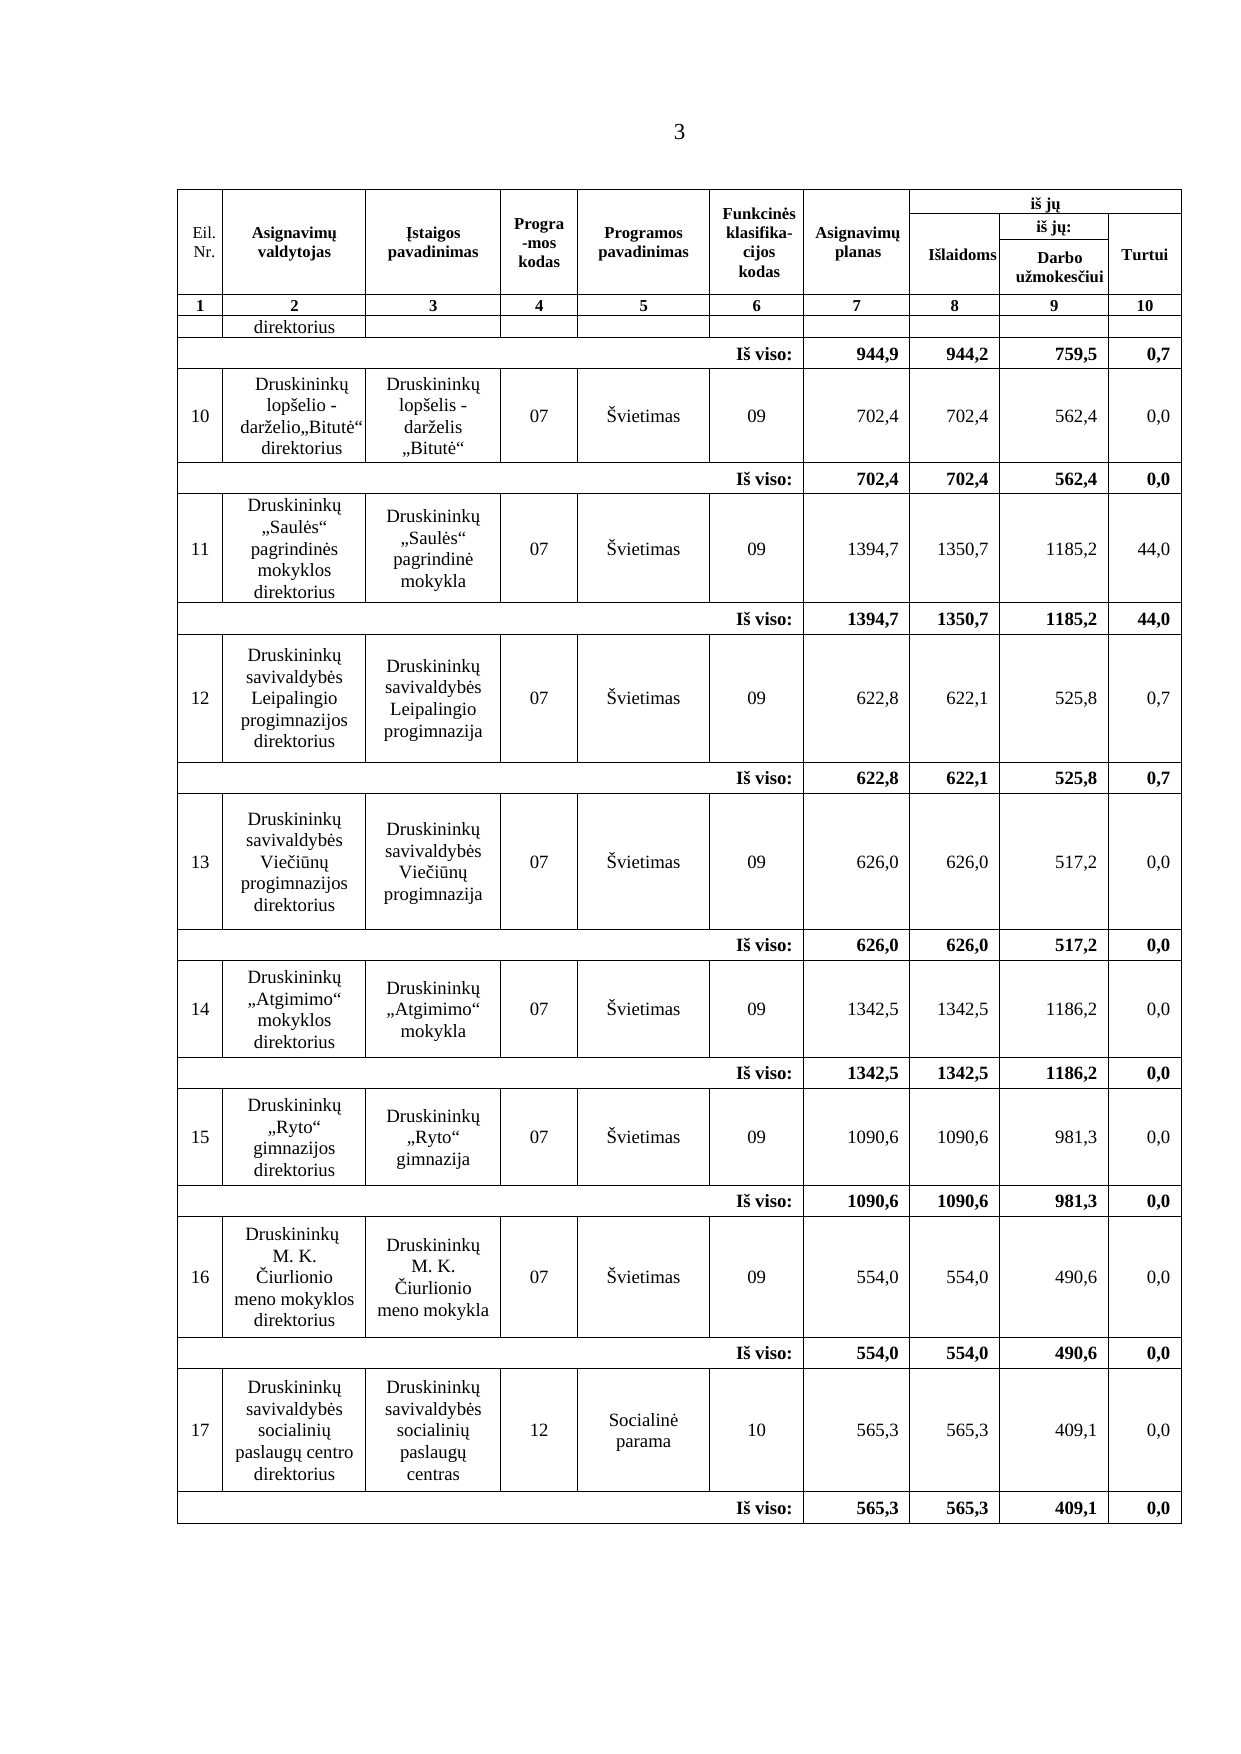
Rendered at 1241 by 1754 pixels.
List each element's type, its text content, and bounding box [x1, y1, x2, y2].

table_cell Druskininkų „Saulės“ pagrindinės mokyklos direktorius [223, 494, 365, 602]
table_cell Druskininkų savivaldybės Viečiūnų progimnazija [366, 794, 500, 929]
table_cell 07 [501, 635, 577, 762]
table_cell [366, 316, 500, 337]
table_cell 07 [501, 494, 577, 602]
table_cell 0,7 [1109, 338, 1181, 368]
table_cell 10 [178, 369, 222, 462]
table_cell Švietimas [578, 794, 709, 929]
table_cell 09 [710, 494, 803, 602]
table_cell Druskininkų savivaldybės Leipalingio progimnazijos direktorius [223, 635, 365, 762]
table_cell 7 [804, 295, 909, 314]
table_cell Iš viso: [178, 930, 803, 960]
table_cell 15 [178, 1089, 222, 1185]
table_cell 07 [501, 961, 577, 1057]
table_cell 525,8 [1000, 635, 1108, 762]
table_cell Turtui [1109, 214, 1181, 294]
table_cell 09 [710, 1217, 803, 1337]
table_cell 409,1 [1000, 1492, 1108, 1522]
table_cell 12 [178, 635, 222, 762]
table_cell 622,1 [910, 763, 999, 793]
table_cell 0,0 [1109, 794, 1181, 929]
table_cell [1109, 316, 1181, 337]
table_cell 09 [710, 369, 803, 462]
table_cell 626,0 [910, 794, 999, 929]
table_cell Iš viso: [178, 463, 803, 493]
table_cell 4 [501, 295, 577, 314]
table_cell 1185,2 [1000, 603, 1108, 633]
table_cell Druskininkų savivaldybės socialinių paslaugų centro direktorius [223, 1369, 365, 1491]
table_cell Iš viso: [178, 1492, 803, 1522]
table_cell Švietimas [578, 1217, 709, 1337]
table_cell 702,4 [910, 369, 999, 462]
table_cell Iš viso: [178, 1058, 803, 1088]
table_cell 554,0 [804, 1217, 909, 1337]
table_cell 07 [501, 794, 577, 929]
table_cell 09 [710, 961, 803, 1057]
table_header iš jų [910, 190, 1181, 213]
table_cell direktorius [223, 316, 365, 337]
table_cell Socialinė parama [578, 1369, 709, 1491]
table_cell 8 [910, 295, 999, 314]
table_cell 490,6 [1000, 1217, 1108, 1337]
table_cell 07 [501, 1217, 577, 1337]
table_cell 1090,6 [804, 1186, 909, 1216]
table_cell Iš viso: [178, 603, 803, 633]
table_cell 16 [178, 1217, 222, 1337]
table_cell Druskininkų „Atgimimo“ mokykla [366, 961, 500, 1057]
table_header Progra-mos kodas [501, 190, 577, 294]
table_cell Švietimas [578, 635, 709, 762]
table_header Eil. Nr. [178, 190, 222, 294]
table_cell 1 [178, 295, 222, 314]
table_cell 562,4 [1000, 369, 1108, 462]
table_cell 1342,5 [910, 1058, 999, 1088]
table_cell 562,4 [1000, 463, 1108, 493]
table_cell Darbo užmokesčiui [1000, 240, 1108, 294]
table_cell 1186,2 [1000, 1058, 1108, 1088]
table_header Programos pavadinimas [578, 190, 709, 294]
table_cell Druskininkų „Saulės“ pagrindinė mokykla [366, 494, 500, 602]
table_header Asignavimų planas [804, 190, 909, 294]
table_cell Druskininkų lopšelis - darželis „Bitutė“ [366, 369, 500, 462]
table_cell 3 [366, 295, 500, 314]
table_cell 9 [1000, 295, 1108, 314]
table_cell [910, 316, 999, 337]
table_cell 944,9 [804, 338, 909, 368]
table_cell Druskininkų „Ryto“ gimnazija [366, 1089, 500, 1185]
table_cell 1090,6 [910, 1089, 999, 1185]
table_cell Druskininkų lopšelio - darželio„Bitutė“ direktorius [223, 369, 365, 462]
table_cell 1342,5 [804, 961, 909, 1057]
table_cell 07 [501, 1089, 577, 1185]
table_cell 1342,5 [910, 961, 999, 1057]
table_cell Iš viso: [178, 1186, 803, 1216]
table_cell 10 [1109, 295, 1181, 314]
table_cell 44,0 [1109, 603, 1181, 633]
table_cell 1090,6 [804, 1089, 909, 1185]
table_header Funkcinės klasifika-cijos kodas [710, 190, 803, 294]
table_cell [804, 316, 909, 337]
table_cell 0,0 [1109, 369, 1181, 462]
table_cell Švietimas [578, 494, 709, 602]
table_cell 1394,7 [804, 603, 909, 633]
table_cell 0,0 [1109, 930, 1181, 960]
table_cell 0,0 [1109, 1058, 1181, 1088]
table_cell 44,0 [1109, 494, 1181, 602]
table_cell Iš viso: [178, 338, 803, 368]
table_cell 0,0 [1109, 1369, 1181, 1491]
table_cell 1342,5 [804, 1058, 909, 1088]
table_cell Druskininkų „Atgimimo“ mokyklos direktorius [223, 961, 365, 1057]
table_cell 409,1 [1000, 1369, 1108, 1491]
table_cell 759,5 [1000, 338, 1108, 368]
table_cell Druskininkų savivaldybės Leipalingio progimnazija [366, 635, 500, 762]
table_cell 517,2 [1000, 794, 1108, 929]
table_cell 2 [223, 295, 365, 314]
table_cell 11 [178, 494, 222, 602]
table_cell 622,1 [910, 635, 999, 762]
table_cell 09 [710, 635, 803, 762]
table_cell 517,2 [1000, 930, 1108, 960]
table_cell 622,8 [804, 635, 909, 762]
table_cell 702,4 [804, 369, 909, 462]
table_cell 0,0 [1109, 961, 1181, 1057]
table_cell 981,3 [1000, 1089, 1108, 1185]
table_cell 0,0 [1109, 1186, 1181, 1216]
table_cell Iš viso: [178, 763, 803, 793]
table_cell 09 [710, 1089, 803, 1185]
table_cell 565,3 [910, 1369, 999, 1491]
table_cell 0,0 [1109, 463, 1181, 493]
table_cell 565,3 [910, 1492, 999, 1522]
table_cell 490,6 [1000, 1338, 1108, 1368]
table_cell 1350,7 [910, 603, 999, 633]
table_cell 0,0 [1109, 1492, 1181, 1522]
table_cell 09 [710, 794, 803, 929]
table_cell 944,2 [910, 338, 999, 368]
table_cell 07 [501, 369, 577, 462]
table_cell 525,8 [1000, 763, 1108, 793]
table_cell 12 [501, 1369, 577, 1491]
table_cell Švietimas [578, 961, 709, 1057]
table_cell 554,0 [804, 1338, 909, 1368]
table_cell iš jų: [1000, 214, 1108, 239]
table_cell [1000, 316, 1108, 337]
table_cell 622,8 [804, 763, 909, 793]
table_header Asignavimų valdytojas [223, 190, 365, 294]
table_cell 554,0 [910, 1338, 999, 1368]
table_cell Druskininkų savivaldybės socialinių paslaugų centras [366, 1369, 500, 1491]
table_cell 6 [710, 295, 803, 314]
table_cell 1394,7 [804, 494, 909, 602]
table_cell 5 [578, 295, 709, 314]
table_cell 626,0 [804, 930, 909, 960]
table_cell 0,0 [1109, 1217, 1181, 1337]
table_cell 565,3 [804, 1492, 909, 1522]
table_cell 0,7 [1109, 635, 1181, 762]
table_cell 565,3 [804, 1369, 909, 1491]
table_cell 981,3 [1000, 1186, 1108, 1216]
table_cell 0,0 [1109, 1338, 1181, 1368]
table_cell 1090,6 [910, 1186, 999, 1216]
table_cell 1185,2 [1000, 494, 1108, 602]
table_cell 0,7 [1109, 763, 1181, 793]
table_cell [501, 316, 577, 337]
table_cell Išlaidoms [910, 214, 999, 294]
table_cell Švietimas [578, 369, 709, 462]
table_cell 17 [178, 1369, 222, 1491]
table_cell 10 [710, 1369, 803, 1491]
table_cell 702,4 [910, 463, 999, 493]
table_cell 0,0 [1109, 1089, 1181, 1185]
table_cell Druskininkų „Ryto“ gimnazijos direktorius [223, 1089, 365, 1185]
table_cell 626,0 [910, 930, 999, 960]
table_cell Iš viso: [178, 1338, 803, 1368]
table_cell Švietimas [578, 1089, 709, 1185]
table_cell [178, 316, 222, 337]
table_cell 554,0 [910, 1217, 999, 1337]
table_cell [578, 316, 709, 337]
table_header Įstaigos pavadinimas [366, 190, 500, 294]
table_cell 1186,2 [1000, 961, 1108, 1057]
table_cell 13 [178, 794, 222, 929]
table_cell 702,4 [804, 463, 909, 493]
table_cell Druskininkų savivaldybės Viečiūnų progimnazijos direktorius [223, 794, 365, 929]
table_cell Druskininkų M. K. Čiurlionio meno mokykla [366, 1217, 500, 1337]
table_cell 14 [178, 961, 222, 1057]
table_cell 626,0 [804, 794, 909, 929]
table_cell Druskininkų M. K. Čiurlionio meno mokyklos direktorius [223, 1217, 365, 1337]
table_cell 1350,7 [910, 494, 999, 602]
table_cell [710, 316, 803, 337]
